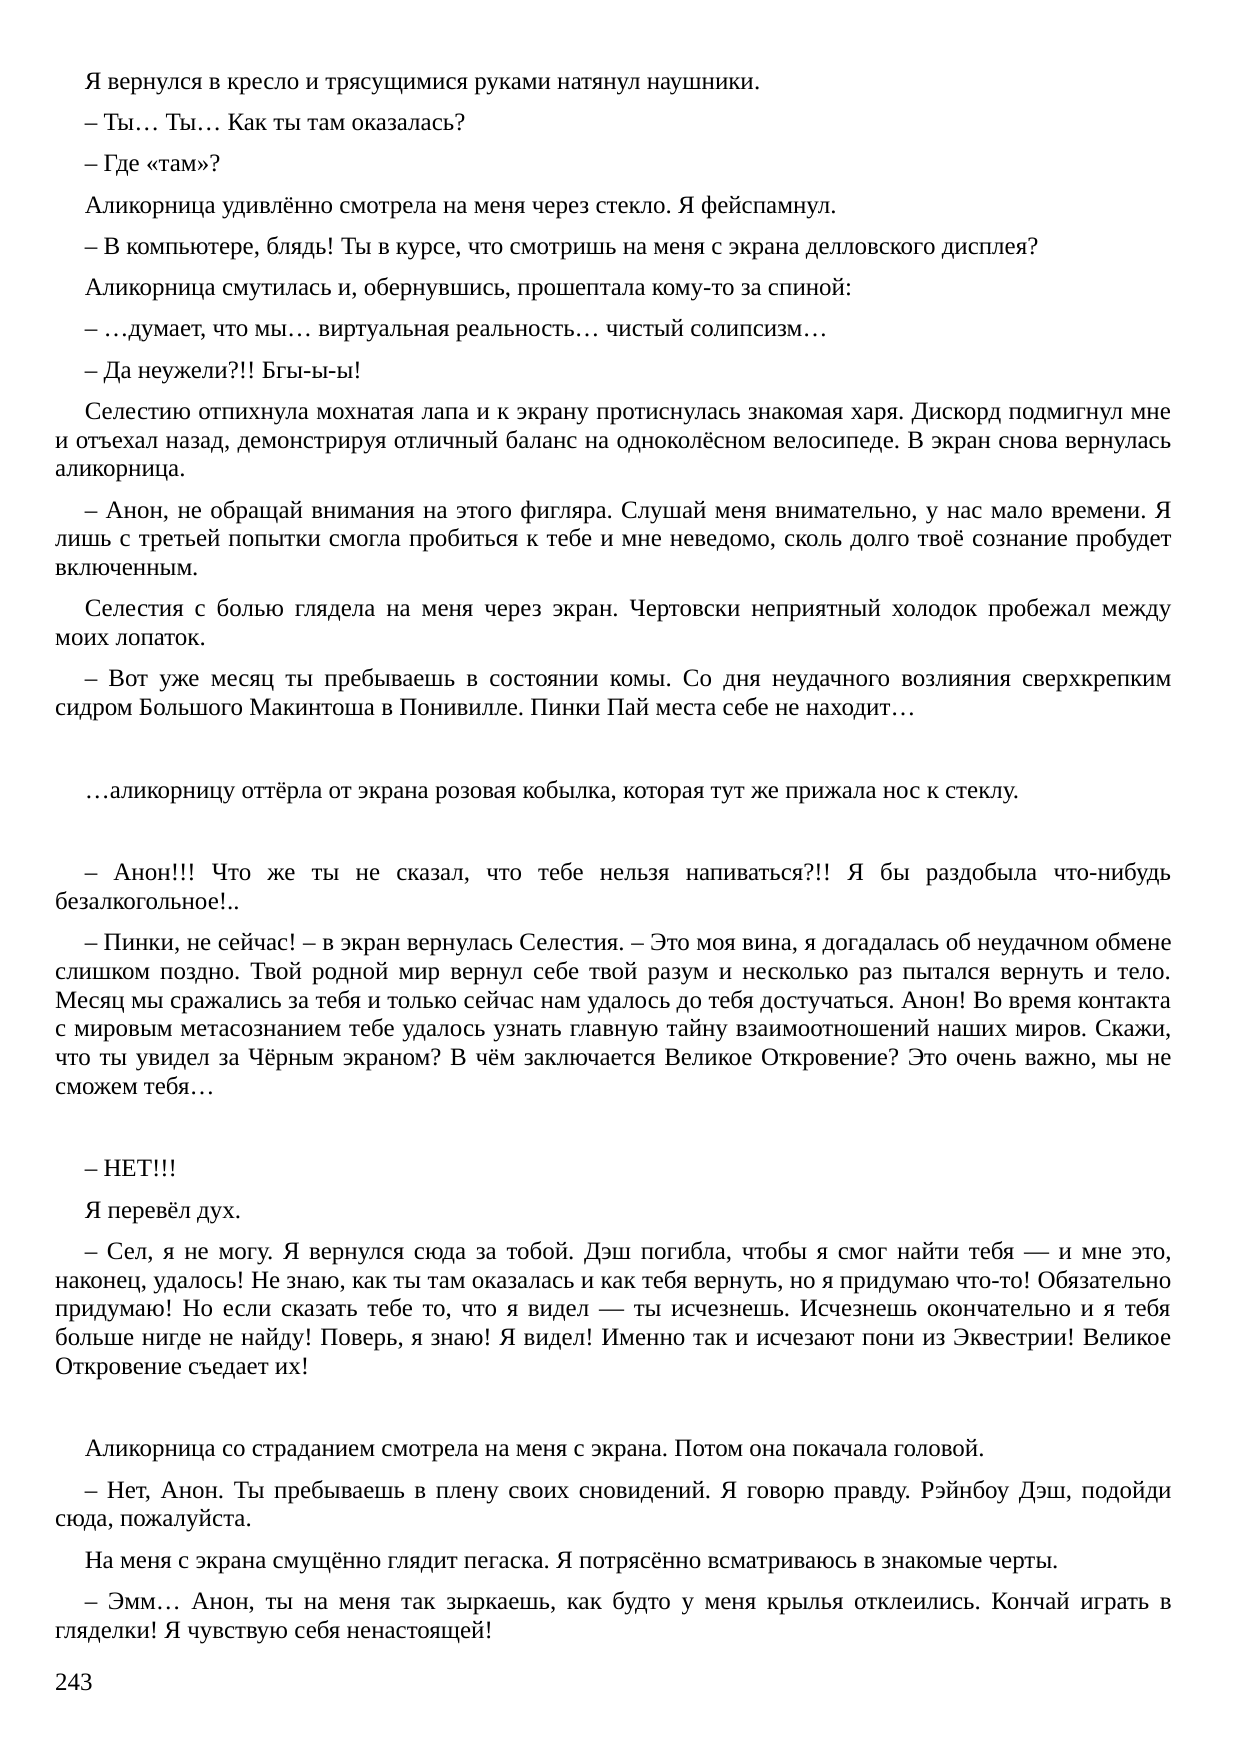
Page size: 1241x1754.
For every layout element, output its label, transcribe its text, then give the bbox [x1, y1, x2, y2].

text – Нет, Анон. Ты пребываешь в плену своих сновидений. Я говорю правду. Рэйнбоу Дэш, подойди сюда, пожалуйста. [55, 1475, 1173, 1532]
text – Да неужели?!! Бгы-ы-ы! [55, 355, 1173, 383]
text – В компьютере, блядь! Ты в курсе, что смотришь на меня с экрана делловского дисплея? [55, 231, 1173, 260]
text Аликорница со страданием смотрела на меня с экрана. Потом она покачала головой. [55, 1433, 1173, 1462]
text – Эмм… Анон, ты на меня так зыркаешь, как будто у меня крылья отклеились. Кончай играть в гляделки! Я чувствую себя ненастоящей! [55, 1586, 1173, 1643]
text Аликорница смутилась и, обернувшись, прошептала кому-то за спиной: [55, 272, 1173, 301]
text – НЕТ!!! [55, 1153, 1173, 1182]
text – …думает, что мы… виртуальная реальность… чистый солипсизм… [55, 313, 1173, 342]
text На меня с экрана смущённо глядит пегаска. Я потрясённо всматриваюсь в знакомые черты. [55, 1545, 1173, 1573]
text Я перевёл дух. [55, 1195, 1173, 1223]
text Селестия с болью глядела на меня через экран. Чертовски неприятный холодок пробежал между моих лопаток. [55, 593, 1173, 651]
text Аликорница удивлённо смотрела на меня через стекло. Я фейспамнул. [55, 190, 1173, 218]
text – Сел, я не могу. Я вернулся сюда за тобой. Дэш погибла, чтобы я смог найти тебя — и мне это, наконец, удалось! Не знаю, как ты там оказалась и как тебя вернуть, но я придумаю что-то! Обязательно придумаю! Но если сказать тебе то, что я видел — ты исчезнешь. Исчезнешь окончательно и я тебя больше нигде не найду! Поверь, я знаю! Я видел! Именно так и исчезают пони из Эквестрии! Великое Откровение съедает их! [55, 1236, 1173, 1380]
text – Анон, не обращай внимания на этого фигляра. Слушай меня внимательно, у нас мало времени. Я лишь с третьей попытки смогла пробиться к тебе и мне неведомо, сколь долго твоё сознание пробудет включенным. [55, 495, 1173, 581]
text – Пинки, не сейчас! – в экран вернулась Селестия. – Это моя вина, я догадалась об неудачном обмене слишком поздно. Твой родной мир вернул себе твой разум и несколько раз пытался вернуть и тело. Месяц мы сражались за тебя и только сейчас нам удалось до тебя достучаться. Анон! Во время контакта с мировым метасознанием тебе удалось узнать главную тайну взаимоотношений наших миров. Скажи, что ты увидел за Чёрным экраном? В чём заключается Великое Откровение? Это очень важно, мы не сможем тебя… [55, 927, 1173, 1100]
text – Анон!!! Что же ты не сказал, что тебе нельзя напиваться?!! Я бы раздобыла что-нибудь безалкогольное!.. [55, 857, 1173, 915]
text Селестию отпихнула мохнатая лапа и к экрану протиснулась знакомая харя. Дискорд подмигнул мне и отъехал назад, демонстрируя отличный баланс на одноколёсном велосипеде. В экран снова вернулась аликорница. [55, 396, 1173, 482]
text …аликорницу оттёрла от экрана розовая кобылка, которая тут же прижала нос к стеклу. [55, 775, 1173, 803]
text – Вот уже месяц ты пребываешь в состоянии комы. Со дня неудачного возлияния сверхкрепким сидром Большого Макинтоша в Понивилле. Пинки Пай места себе не находит… [55, 663, 1173, 721]
text Я вернулся в кресло и трясущимися руками натянул наушники. [55, 66, 1173, 95]
text – Ты… Ты… Как ты там оказалась? [55, 107, 1173, 136]
text – Где «там»? [55, 148, 1173, 177]
